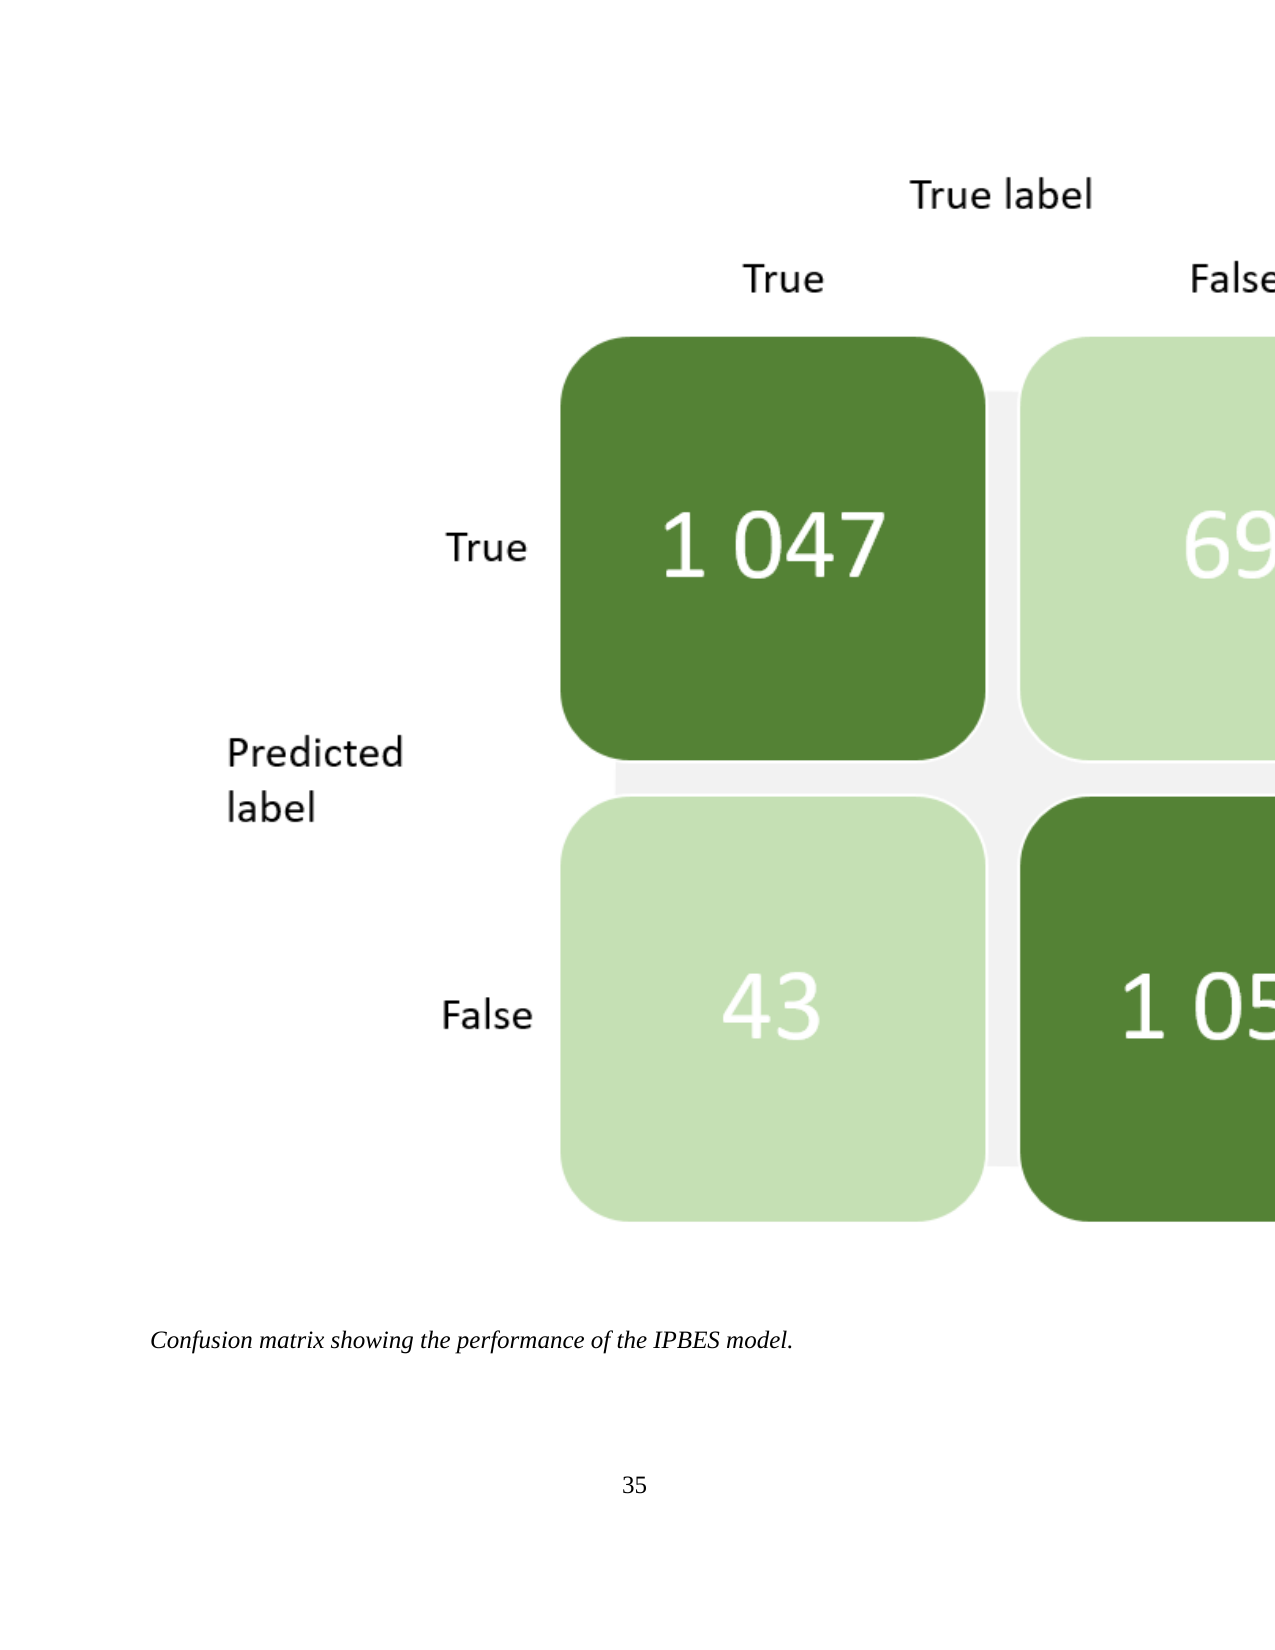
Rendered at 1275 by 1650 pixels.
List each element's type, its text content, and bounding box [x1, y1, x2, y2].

picture [150, 150, 1275, 1320]
text Confusion matrix showing the performance of the IPBES model. [150, 1320, 1125, 1354]
